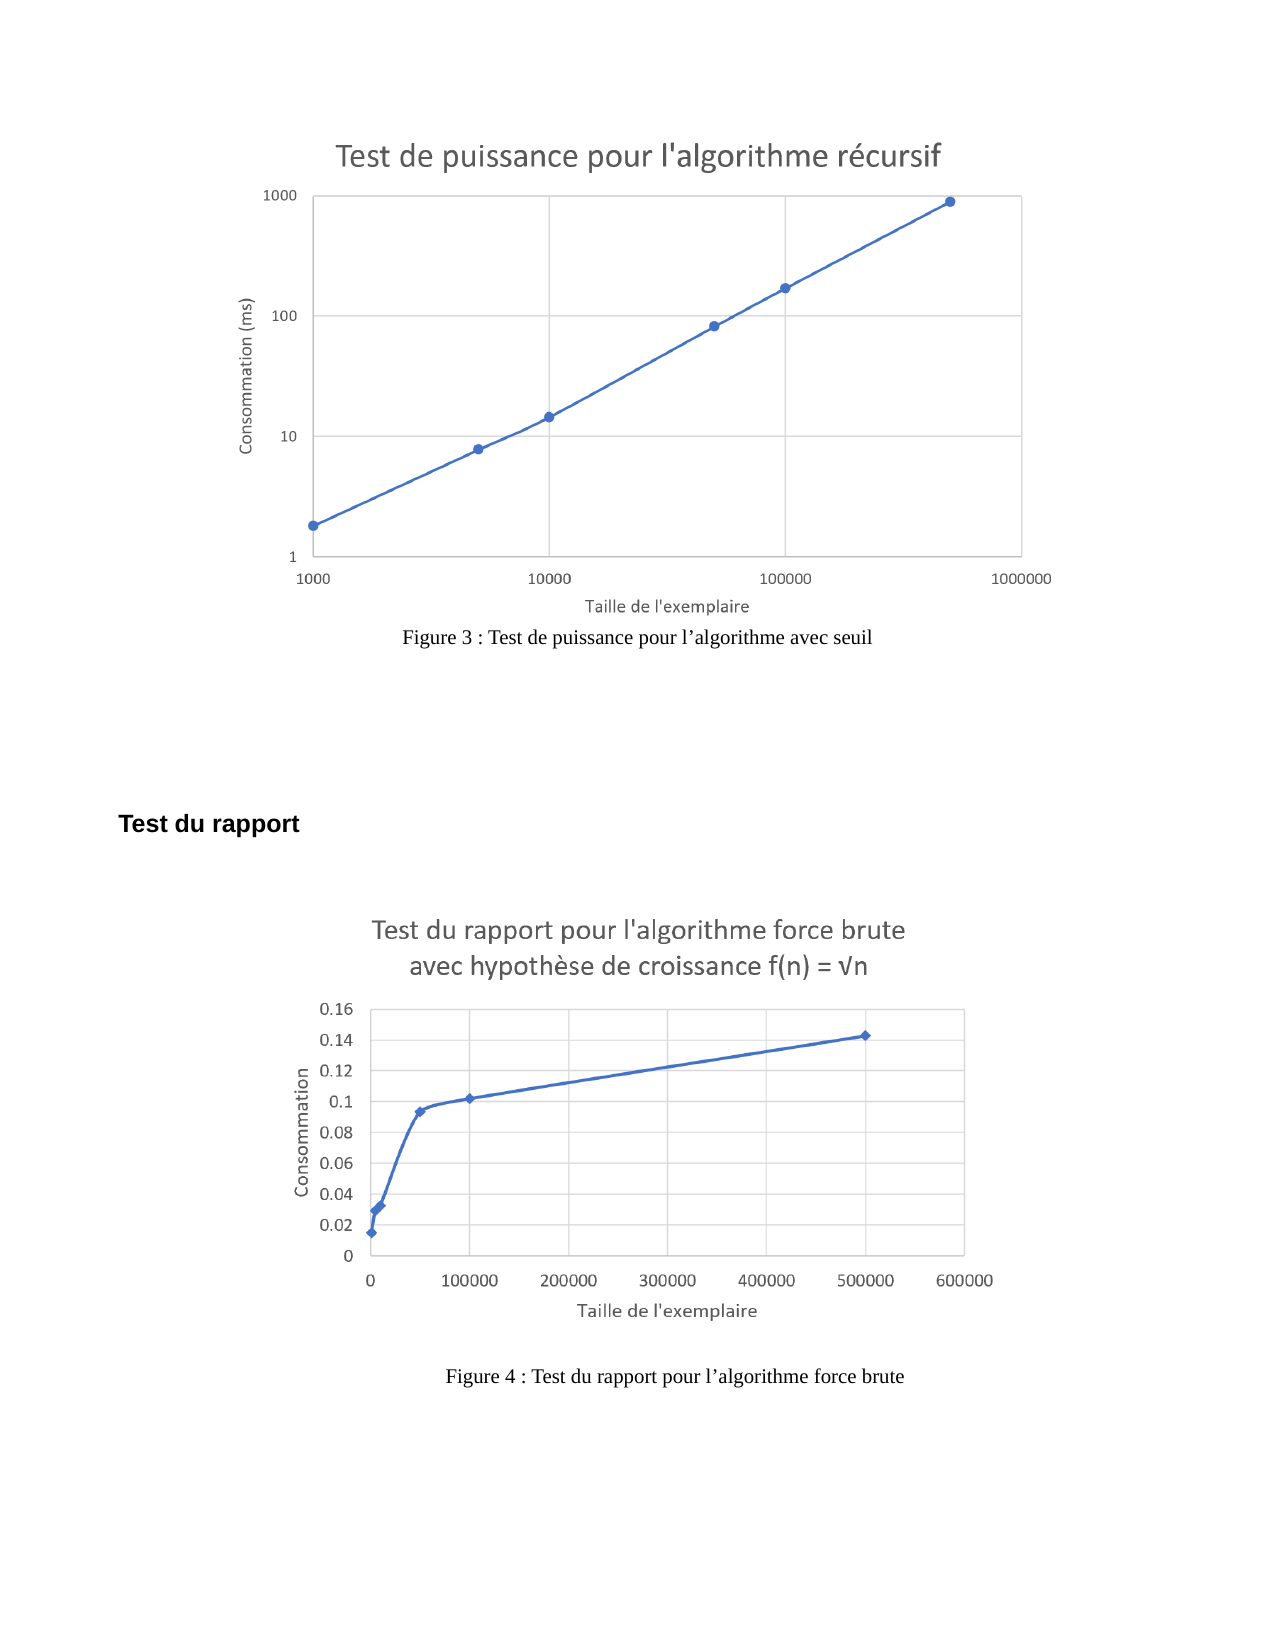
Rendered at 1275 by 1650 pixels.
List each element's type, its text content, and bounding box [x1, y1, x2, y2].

subtitle Test du rapport [118, 808, 1157, 837]
text Figure 4 : Test du rapport pour l’algorithme force brute [118, 1364, 1157, 1388]
text Figure 3 : Test de puissance pour l’algorithme avec seuil [118, 118, 1157, 649]
